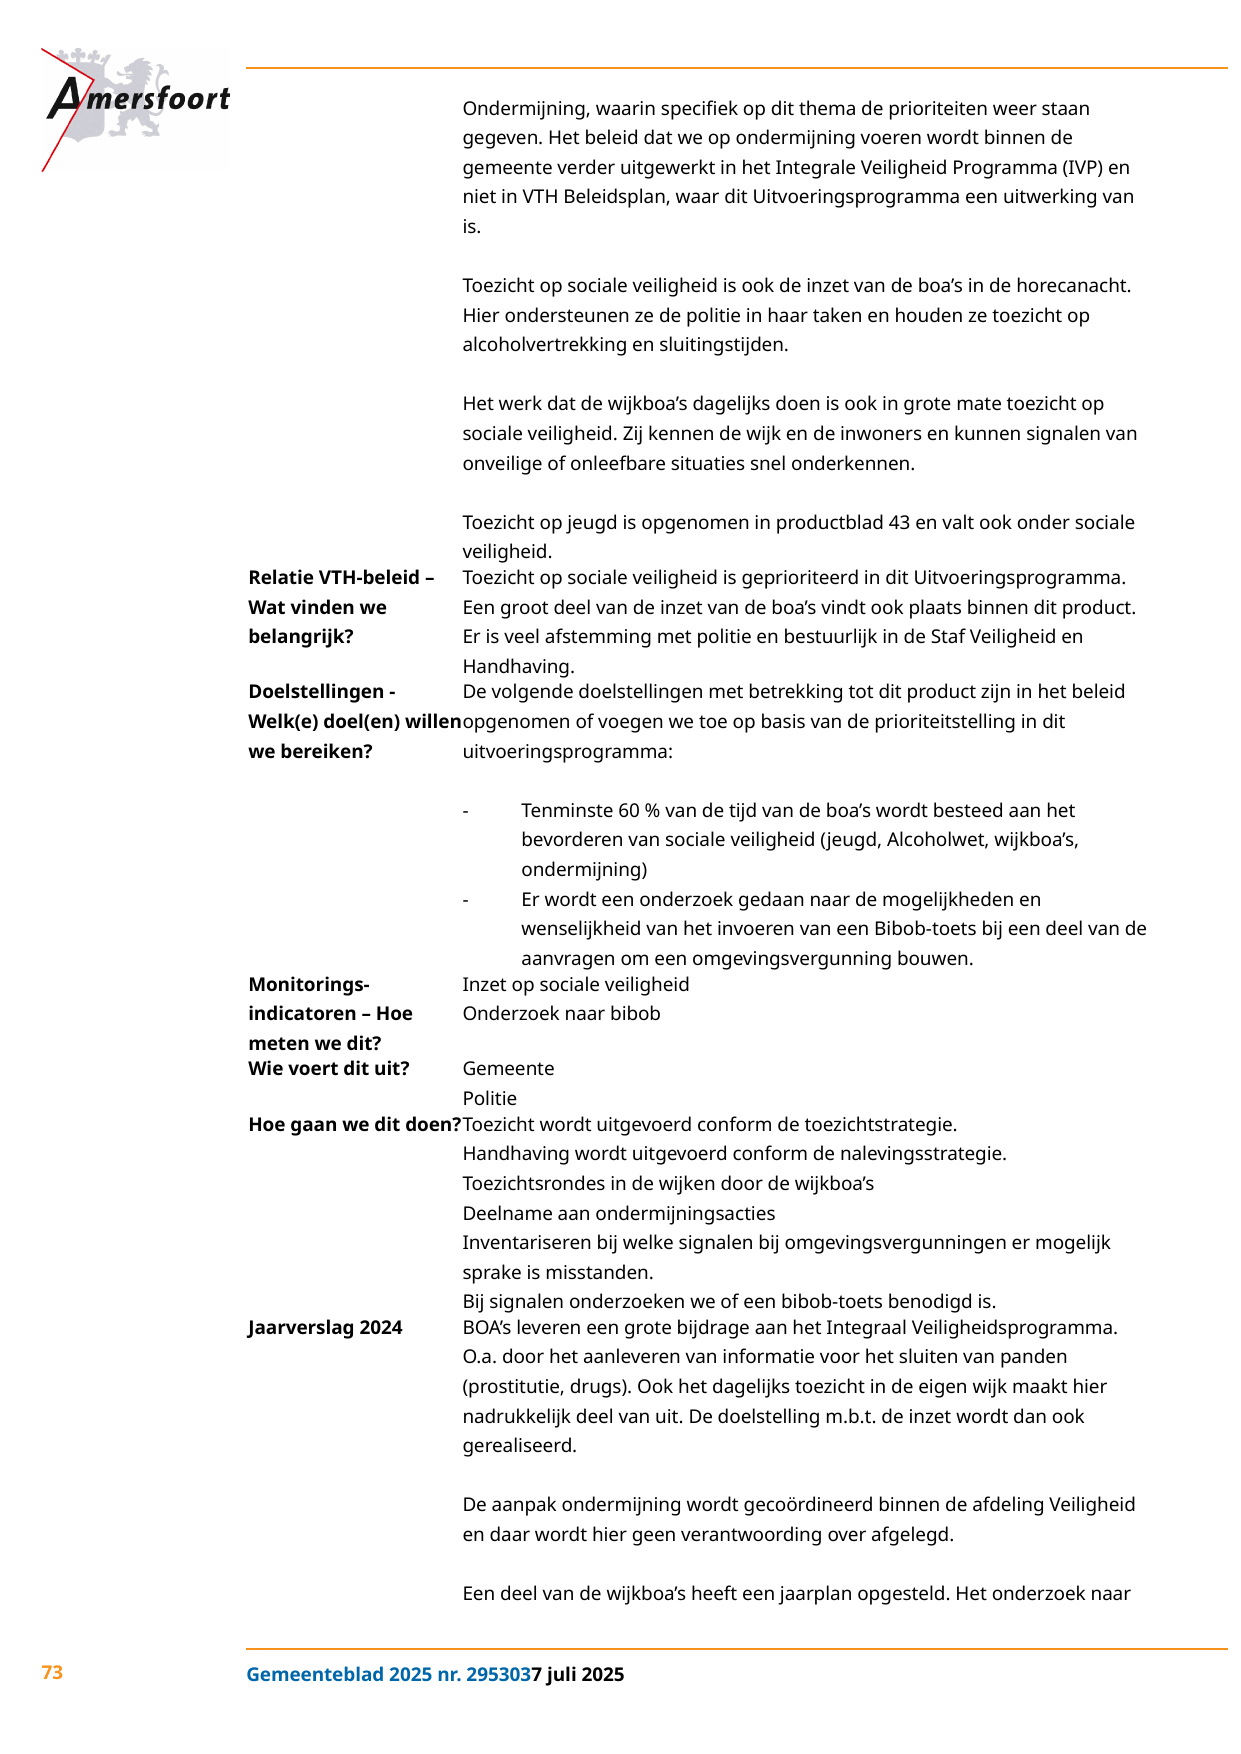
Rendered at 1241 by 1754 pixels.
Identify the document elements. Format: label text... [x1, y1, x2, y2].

table_cell Jaarverslag 2024 [248, 1314, 462, 1606]
table_cell BOA’s leveren een grote bijdrage aan het Integraal Veiligheidsprogramma. O.a. door het aanleveren van informatie voor het sluiten van panden (prostitutie, drugs). Ook het dagelijks toezicht in de eigen wijk maakt hier nadrukkelijk deel van uit. De doelstelling m.b.t. de inzet wordt dan ook gerealiseerd. De aanpak ondermijning wordt gecoördineerd binnen de afdeling Veiligheid en daar wordt hier geen verantwoording over afgelegd. Een deel van de wijkboa’s heeft een jaarplan opgesteld. Het onderzoek naar [462, 1314, 1152, 1606]
table_cell Toezicht wordt uitgevoerd conform de toezichtstrategie. Handhaving wordt uitgevoerd conform de nalevingsstrategie. Toezichtsrondes in de wijken door de wijkboa’s Deelname aan ondermijningsacties Inventariseren bij welke signalen bij omgevingsvergunningen er mogelijk sprake is misstanden. Bij signalen onderzoeken we of een bibob-toets benodigd is. [462, 1111, 1152, 1314]
table_cell Gemeente Politie [462, 1056, 1152, 1111]
table_cell Inzet op sociale veiligheid Onderzoek naar bibob [462, 971, 1152, 1056]
table_cell Doelstellingen - Welk(e) doel(en) willen we bereiken? [248, 679, 462, 971]
table_cell [248, 95, 462, 564]
table_cell Monitorings-indicatoren – Hoe meten we dit? [248, 971, 462, 1056]
table_cell Wie voert dit uit? [248, 1056, 462, 1111]
table_cell De volgende doelstellingen met betrekking tot dit product zijn in het beleid opgenomen of voegen we toe op basis van de prioriteitstelling in dit uitvoeringsprogramma: Tenminste 60 % van de tijd van de boa’s wordt besteed aan het bevorderen van sociale veiligheid (jeugd, Alcoholwet, wijkboa’s, ondermijning) Er wordt een onderzoek gedaan naar de mogelijkheden en wenselijkheid van het invoeren van een Bibob-toets bij een deel van de aanvragen om een omgevingsvergunning bouwen. [462, 679, 1152, 971]
table_cell Ondermijning, waarin specifiek op dit thema de prioriteiten weer staan gegeven. Het beleid dat we op ondermijning voeren wordt binnen de gemeente verder uitgewerkt in het Integrale Veiligheid Programma (IVP) en niet in VTH Beleidsplan, waar dit Uitvoeringsprogramma een uitwerking van is. Toezicht op sociale veiligheid is ook de inzet van de boa’s in de horecanacht. Hier ondersteunen ze de politie in haar taken en houden ze toezicht op alcoholvertrekking en sluitingstijden. Het werk dat de wijkboa’s dagelijks doen is ook in grote mate toezicht op sociale veiligheid. Zij kennen de wijk en de inwoners en kunnen signalen van onveilige of onleefbare situaties snel onderkennen. Toezicht op jeugd is opgenomen in productblad 43 en valt ook onder sociale veiligheid. [462, 95, 1152, 564]
table_cell Hoe gaan we dit doen? [248, 1111, 462, 1314]
table_cell Toezicht op sociale veiligheid is geprioriteerd in dit Uitvoeringsprogramma. Een groot deel van de inzet van de boa’s vindt ook plaats binnen dit product. Er is veel afstemming met politie en bestuurlijk in de Staf Veiligheid en Handhaving. [462, 564, 1152, 679]
table_cell Relatie VTH-beleid – Wat vinden we belangrijk? [248, 564, 462, 679]
picture [41, 47, 231, 172]
